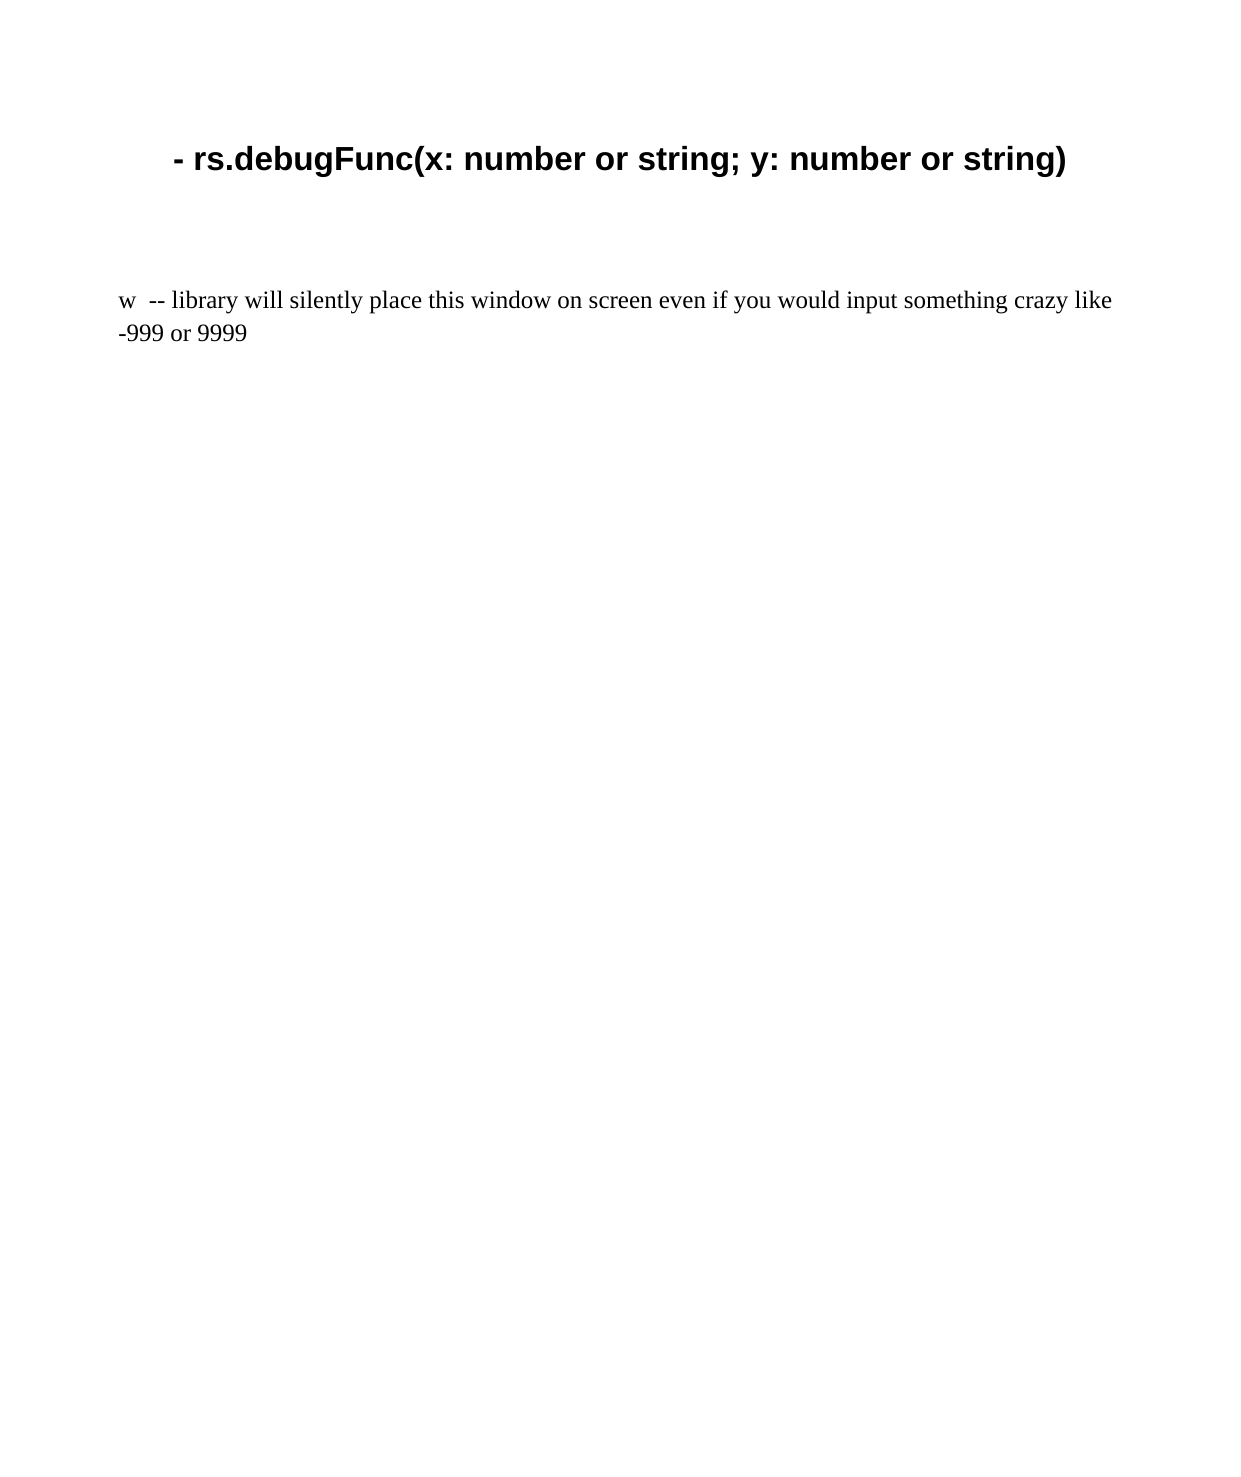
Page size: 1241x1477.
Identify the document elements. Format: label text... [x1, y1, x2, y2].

subtitle - rs.debugFunc(x: number or string; y: number or string) [118, 139, 1122, 177]
text w -- library will silently place this window on screen even if you would input something crazy like -999 or 9999 [118, 285, 1122, 347]
